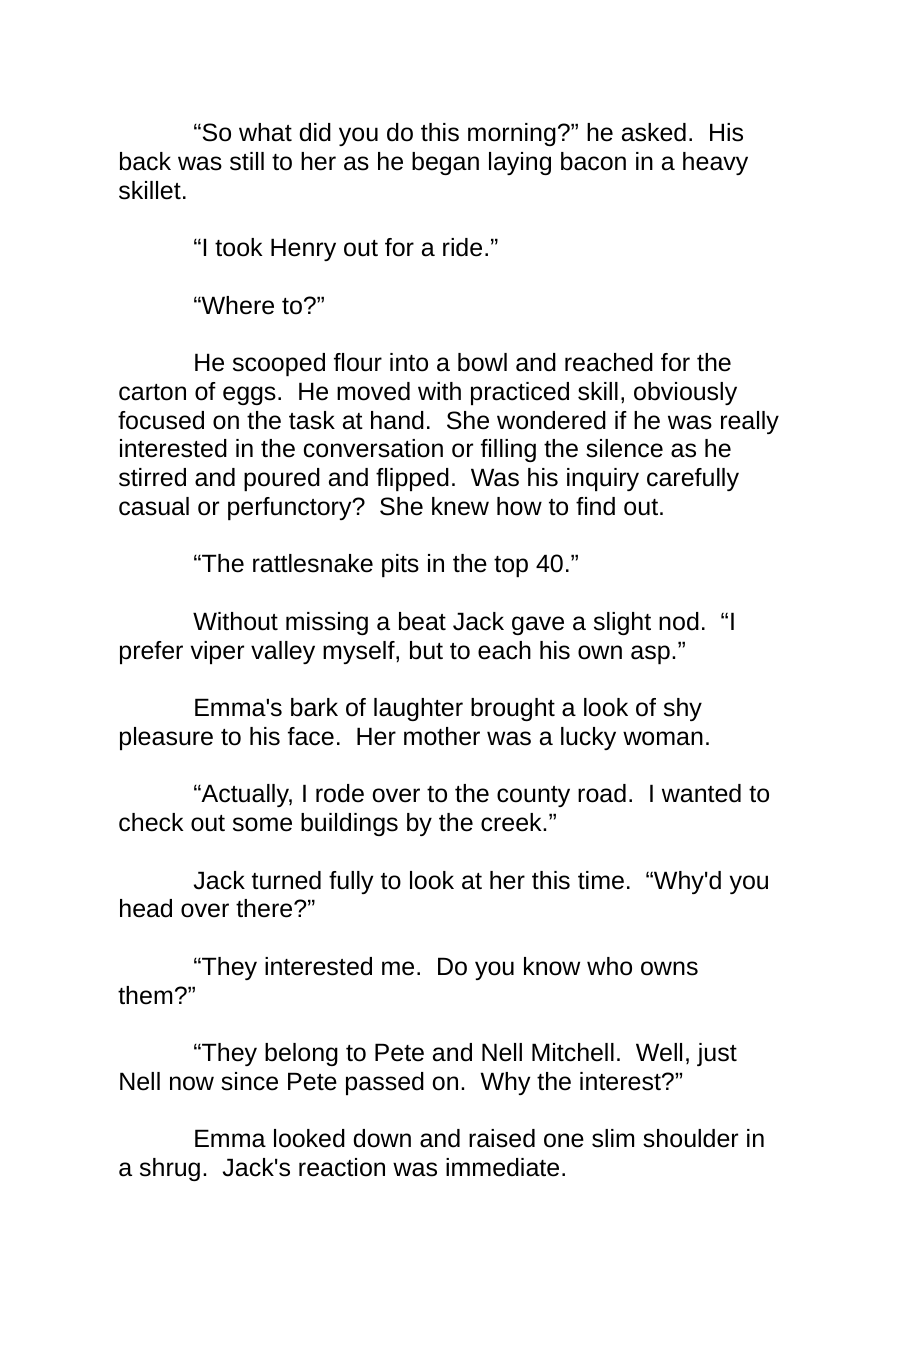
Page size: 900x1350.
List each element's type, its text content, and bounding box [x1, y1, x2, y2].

text “Where to?” [118, 291, 782, 319]
text “The rattlesnake pits in the top 40.” [118, 549, 782, 578]
text “So what did you do this morning?” he asked. His back was still to her as he began laying bacon in a heavy skillet. [118, 118, 782, 204]
text Emma looked down and raised one slim shoulder in a shrug. Jack's reaction was immediate. [118, 1124, 782, 1182]
text “They belong to Pete and Nell Mitchell. Well, just Nell now since Pete passed on. Why the interest?” [118, 1038, 782, 1096]
text “I took Henry out for a ride.” [118, 233, 782, 262]
text Emma's bark of laughter brought a look of shy pleasure to his face. Her mother was a lucky woman. [118, 693, 782, 751]
text Jack turned fully to look at her this time. “Why'd you head over there?” [118, 866, 782, 923]
text He scooped flour into a bowl and reached for the carton of eggs. He moved with practiced skill, obviously focused on the task at hand. She wondered if he was really interested in the conversation or filling the silence as he stirred and poured and flipped. Was his inquiry carefully casual or perfunctory? She knew how to find out. [118, 348, 782, 521]
text “They interested me. Do you know who owns them?” [118, 952, 782, 1009]
text Without missing a beat Jack gave a slight nod. “I prefer viper valley myself, but to each his own asp.” [118, 607, 782, 664]
text “Actually, I rode over to the county road. I wanted to check out some buildings by the creek.” [118, 779, 782, 837]
